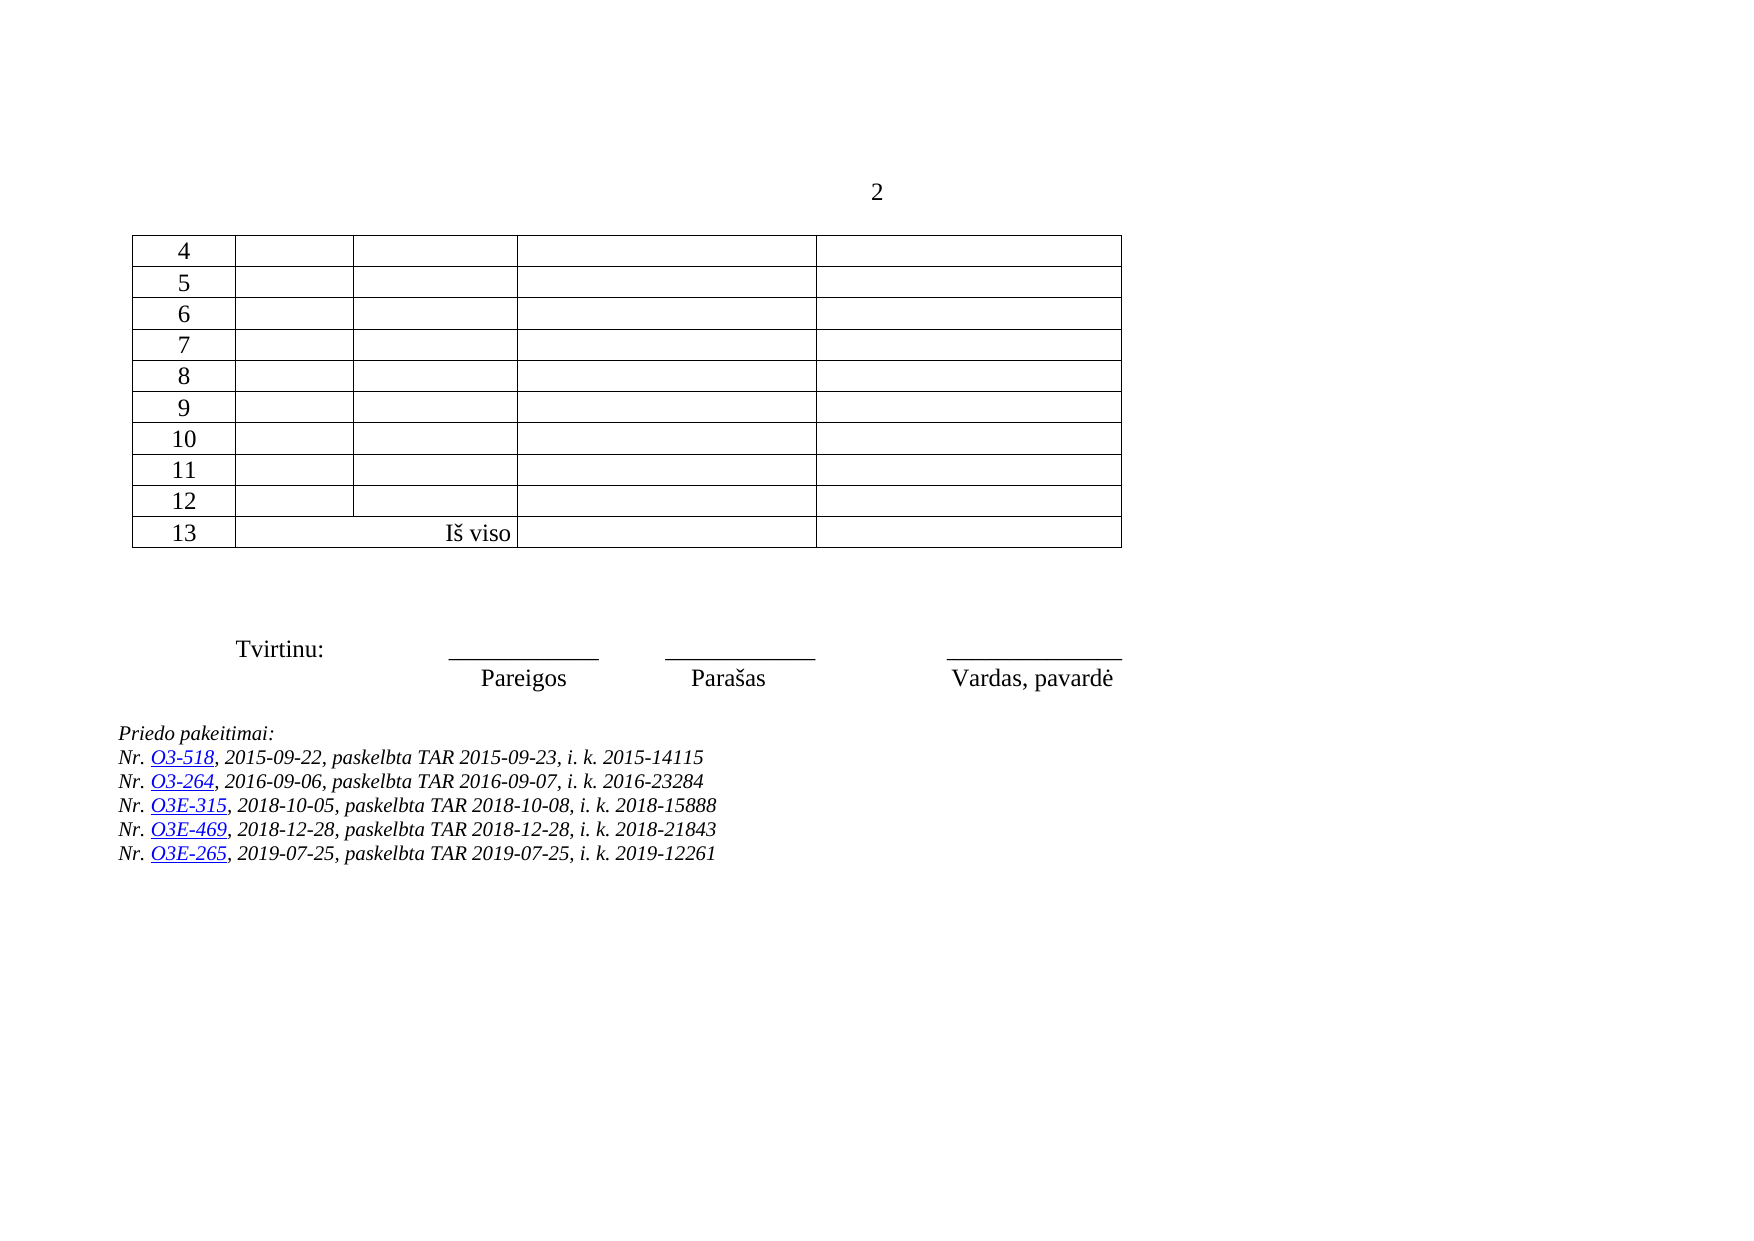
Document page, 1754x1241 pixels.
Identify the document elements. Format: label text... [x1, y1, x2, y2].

table_cell [354, 236, 517, 266]
table_cell ______________ Vardas, pavardė [861, 548, 1122, 692]
table_cell 12 [133, 486, 235, 516]
table_cell [817, 455, 1121, 485]
table_cell [518, 330, 816, 360]
table_cell 8 [133, 361, 235, 391]
table_cell [518, 517, 816, 547]
table_cell [354, 455, 517, 485]
table_cell [236, 267, 353, 297]
table_cell [354, 298, 517, 328]
table_cell [236, 361, 353, 391]
table_cell [236, 330, 353, 360]
table_cell [518, 455, 816, 485]
table_cell [236, 298, 353, 328]
table_cell [817, 236, 1121, 266]
text Priedo pakeitimai: [118, 721, 1636, 745]
table_cell [354, 361, 517, 391]
table_cell [354, 392, 517, 422]
table_cell 9 [133, 392, 235, 422]
table_cell [817, 298, 1121, 328]
text Nr. O3E-315, 2018-10-05, paskelbta TAR 2018-10-08, i. k. 2018-15888 [118, 793, 1636, 817]
table_cell 11 [133, 455, 235, 485]
table_cell [236, 455, 353, 485]
table_cell [518, 267, 816, 297]
table_cell [236, 486, 353, 516]
table_cell ____________ Pareigos [428, 548, 620, 692]
table_cell [354, 423, 517, 453]
table_cell 4 [133, 236, 235, 266]
table_cell [354, 330, 517, 360]
table_cell [817, 267, 1121, 297]
table_cell Tvirtinu: [235, 548, 428, 692]
table_cell 7 [133, 330, 235, 360]
table_cell [133, 548, 235, 692]
table_cell [518, 423, 816, 453]
table_cell [354, 267, 517, 297]
table_cell [817, 517, 1121, 547]
table_cell Iš viso [236, 517, 517, 547]
text Nr. O3-264, 2016-09-06, paskelbta TAR 2016-09-07, i. k. 2016-23284 [118, 769, 1636, 793]
table_cell [817, 392, 1121, 422]
table_cell 5 [133, 267, 235, 297]
text Nr. O3-518, 2015-09-22, paskelbta TAR 2015-09-23, i. k. 2015-14115 [118, 745, 1636, 769]
table_cell [518, 486, 816, 516]
table_cell 13 [133, 517, 235, 547]
table_cell [817, 423, 1121, 453]
table_cell 6 [133, 298, 235, 328]
table_cell [518, 236, 816, 266]
table_cell [518, 361, 816, 391]
table_cell [236, 392, 353, 422]
table_cell [817, 361, 1121, 391]
table_cell ____________ Parašas [620, 548, 861, 692]
table_cell [817, 486, 1121, 516]
table_cell [354, 486, 517, 516]
table_cell 10 [133, 423, 235, 453]
table_cell [817, 330, 1121, 360]
text Nr. O3E-469, 2018-12-28, paskelbta TAR 2018-12-28, i. k. 2018-21843 [118, 817, 1636, 841]
table_cell [518, 392, 816, 422]
table_cell [518, 298, 816, 328]
text Nr. O3E-265, 2019-07-25, paskelbta TAR 2019-07-25, i. k. 2019-12261 [118, 841, 1636, 865]
table_cell [236, 236, 353, 266]
table_cell [236, 423, 353, 453]
